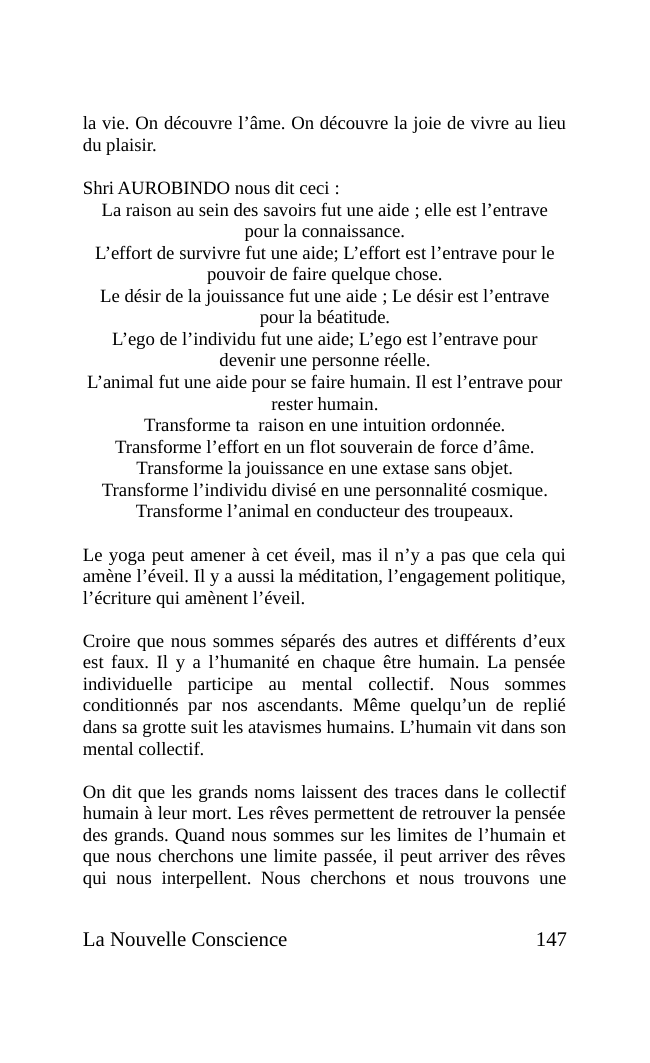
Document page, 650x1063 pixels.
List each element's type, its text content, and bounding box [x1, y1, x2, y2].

text La raison au sein des savoirs fut une aide ; elle est l’entrave pour la connaissance. [83, 198, 567, 242]
text L’animal fut une aide pour se faire humain. Il est l’entrave pour rester humain. [83, 371, 567, 414]
text L’ego de l’individu fut une aide; L’ego est l’entrave pour devenir une personne réelle. [83, 328, 567, 371]
text Croire que nous sommes séparés des autres et différents d’eux est faux. Il y a l’humanité en chaque être humain. La pensée individuelle participe au mental collectif. Nous sommes conditionnés par nos ascendants. Même quelqu’un de replié dans sa grotte suit les atavismes humains. L’humain vit dans son mental collectif. [83, 630, 567, 759]
text Transforme ta raison en une intuition ordonnée. [83, 414, 567, 436]
text Le yoga peut amener à cet éveil, mas il n’y a pas que cela qui amène l’éveil. Il y a aussi la méditation, l’engagement politique, l’écriture qui amènent l’éveil. [83, 543, 567, 608]
text la vie. On découvre l’âme. On découvre la joie de vivre au lieu du plaisir. [83, 112, 567, 155]
text Transforme l’effort en un flot souverain de force d’âme. [83, 436, 567, 457]
text Shri AUROBINDO nous dit ceci : [83, 177, 567, 198]
text Transforme la jouissance en une extase sans objet. [83, 457, 567, 479]
text Transforme l’individu divisé en une personnalité cosmique. [83, 479, 567, 500]
text On dit que les grands noms laissent des traces dans le collectif humain à leur mort. Les rêves permettent de retrouver la pensée des grands. Quand nous sommes sur les limites de l’humain et que nous cherchons une limite passée, il peut arriver des rêves qui nous interpellent. Nous cherchons et nous trouvons une [83, 781, 567, 888]
text Le désir de la jouissance fut une aide ; Le désir est l’entrave pour la béatitude. [83, 285, 567, 328]
text Transforme l’animal en conducteur des troupeaux. [83, 500, 567, 522]
text L’effort de survivre fut une aide; L’effort est l’entrave pour le pouvoir de faire quelque chose. [83, 242, 567, 285]
